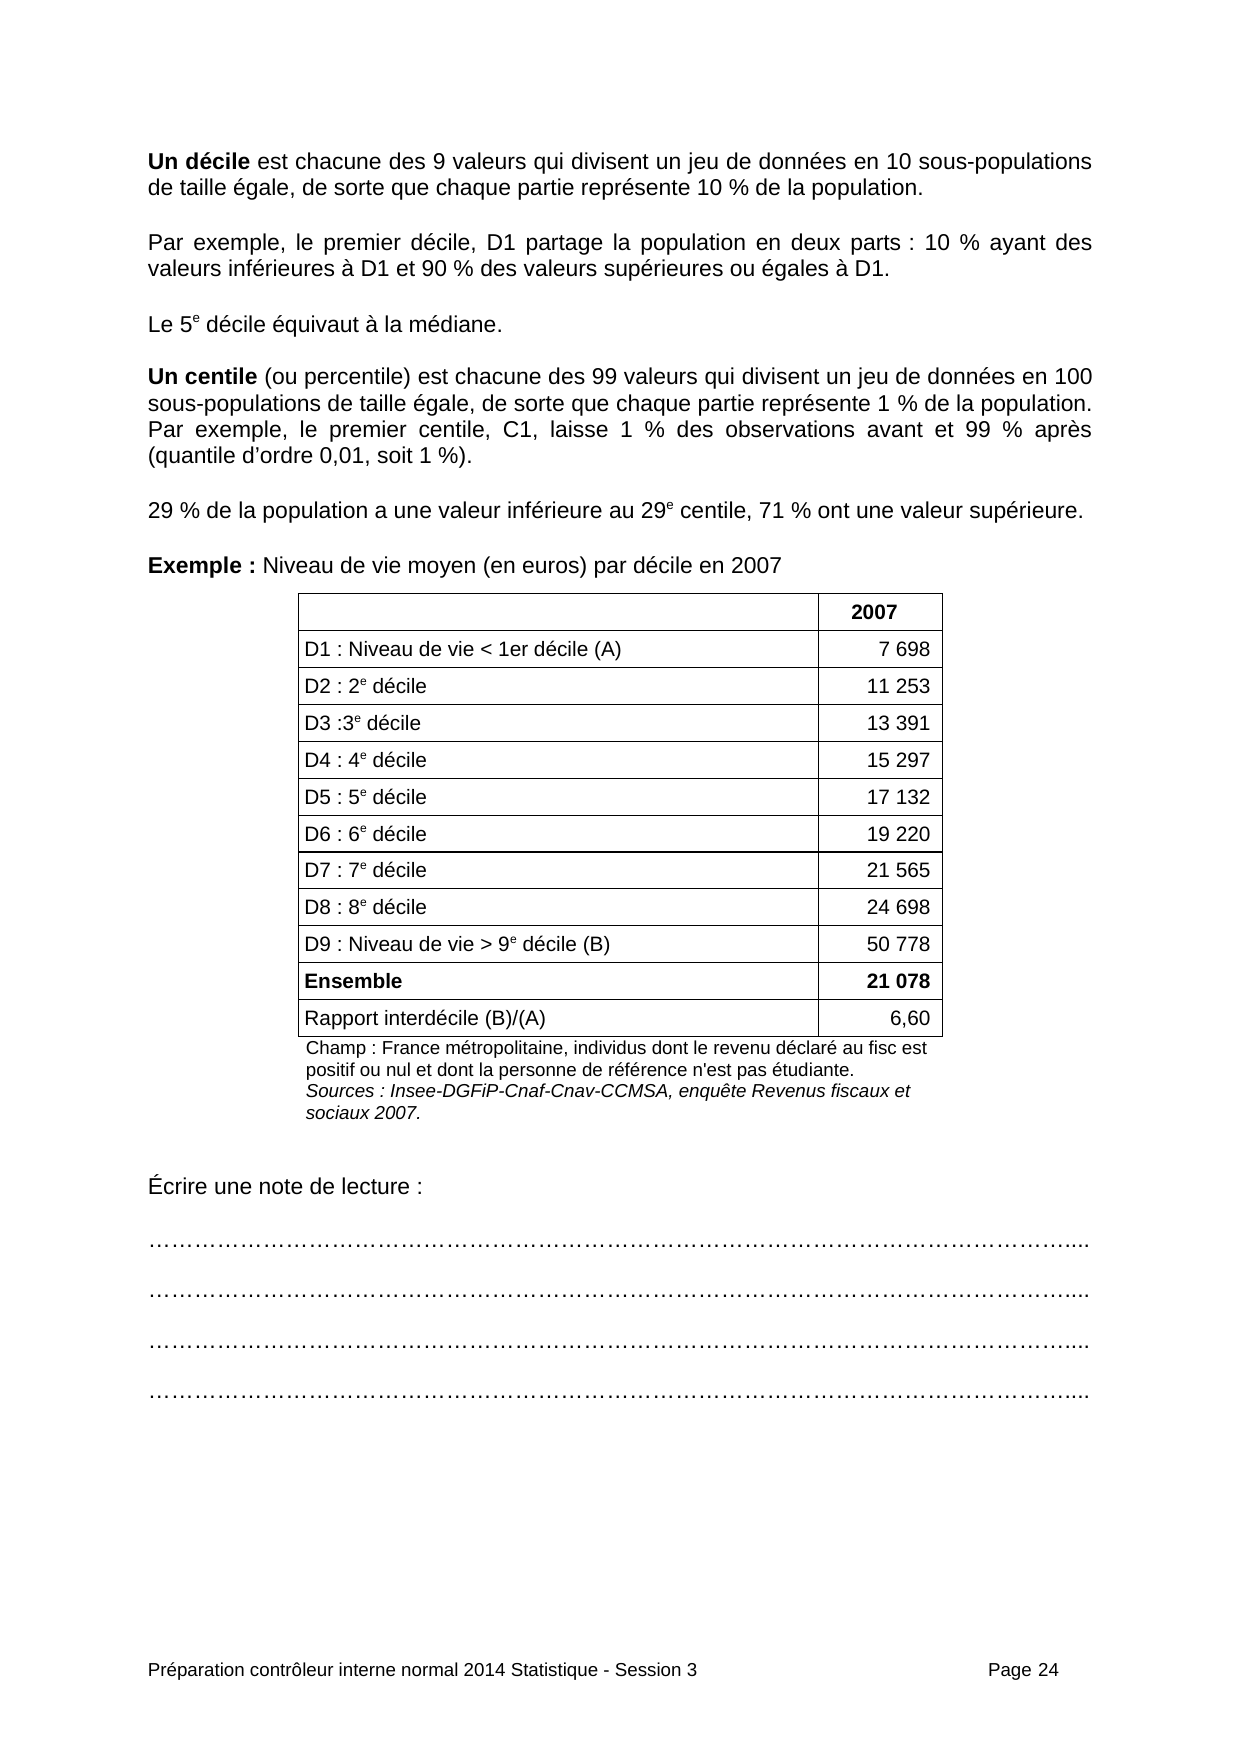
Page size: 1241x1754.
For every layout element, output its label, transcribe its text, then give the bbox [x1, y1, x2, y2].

table_cell D3 :3e décile [299, 705, 818, 741]
text ………………………………………………………………………………………………………….... [148, 1276, 1093, 1303]
table_cell D9 : Niveau de vie > 9e décile (B) [299, 926, 818, 962]
text ………………………………………………………………………………………………………….... [148, 1327, 1093, 1353]
text Écrire une note de lecture : [148, 1173, 1093, 1200]
table_cell Champ : France métropolitaine, individus dont le revenu déclaré au fisc est positif ou nul et dont la personne de référence n'est pas étudiante. [298, 1037, 942, 1080]
table_header 2007 [819, 594, 942, 630]
table_cell D8 : 8e décile [299, 889, 818, 925]
table_cell 13 391 [819, 705, 942, 741]
table_header [299, 594, 818, 630]
table_cell D1 : Niveau de vie < 1er décile (A) [299, 631, 818, 667]
text ………………………………………………………………………………………………………….... [148, 1226, 1093, 1252]
table_cell 21 078 [819, 963, 942, 999]
table_cell Sources : Insee-DGFiP-Cnaf-Cnav-CCMSA, enquête Revenus fiscaux et sociaux 2007. [298, 1080, 942, 1123]
table_cell 15 297 [819, 742, 942, 778]
table_cell 11 253 [819, 668, 942, 704]
table_cell 50 778 [819, 926, 942, 962]
table_cell D4 : 4e décile [299, 742, 818, 778]
text Par exemple, le premier décile, D1 partage la population en deux parts : 10 % ayant des valeurs inférieures à D1 et 90 % des valeurs supérieures ou égales à D1. [148, 229, 1093, 282]
table_cell D7 : 7e décile [299, 853, 818, 888]
table_cell D6 : 6e décile [299, 816, 818, 851]
table_cell D5 : 5e décile [299, 779, 818, 814]
text Un centile (ou percentile) est chacune des 99 valeurs qui divisent un jeu de données en 100 sous-populations de taille égale, de sorte que chaque partie représente 1 % de la population. Par exemple, le premier centile, C1, laisse 1 % des observations avant et 99 % après (quantile d’ordre 0,01, soit 1 %). [148, 363, 1093, 469]
text 29 % de la population a une valeur inférieure au 29e centile, 71 % ont une valeur supérieure. [148, 497, 1093, 524]
table_cell 7 698 [819, 631, 942, 667]
table_cell 6,60 [819, 1000, 942, 1036]
table_cell Ensemble [299, 963, 818, 999]
table_cell 24 698 [819, 889, 942, 925]
text Exemple : Niveau de vie moyen (en euros) par décile en 2007 [148, 552, 1093, 579]
text Un décile est chacune des 9 valeurs qui divisent un jeu de données en 10 sous-populations de taille égale, de sorte que chaque partie représente 10 % de la population. [148, 148, 1093, 200]
table_cell 17 132 [819, 779, 942, 814]
text Le 5e décile équivaut à la médiane. [148, 311, 1093, 337]
table_cell 19 220 [819, 816, 942, 851]
text ………………………………………………………………………………………………………….... [148, 1377, 1093, 1403]
table_cell 21 565 [819, 853, 942, 888]
table_cell Rapport interdécile (B)/(A) [299, 1000, 818, 1036]
table_cell D2 : 2e décile [299, 668, 818, 704]
